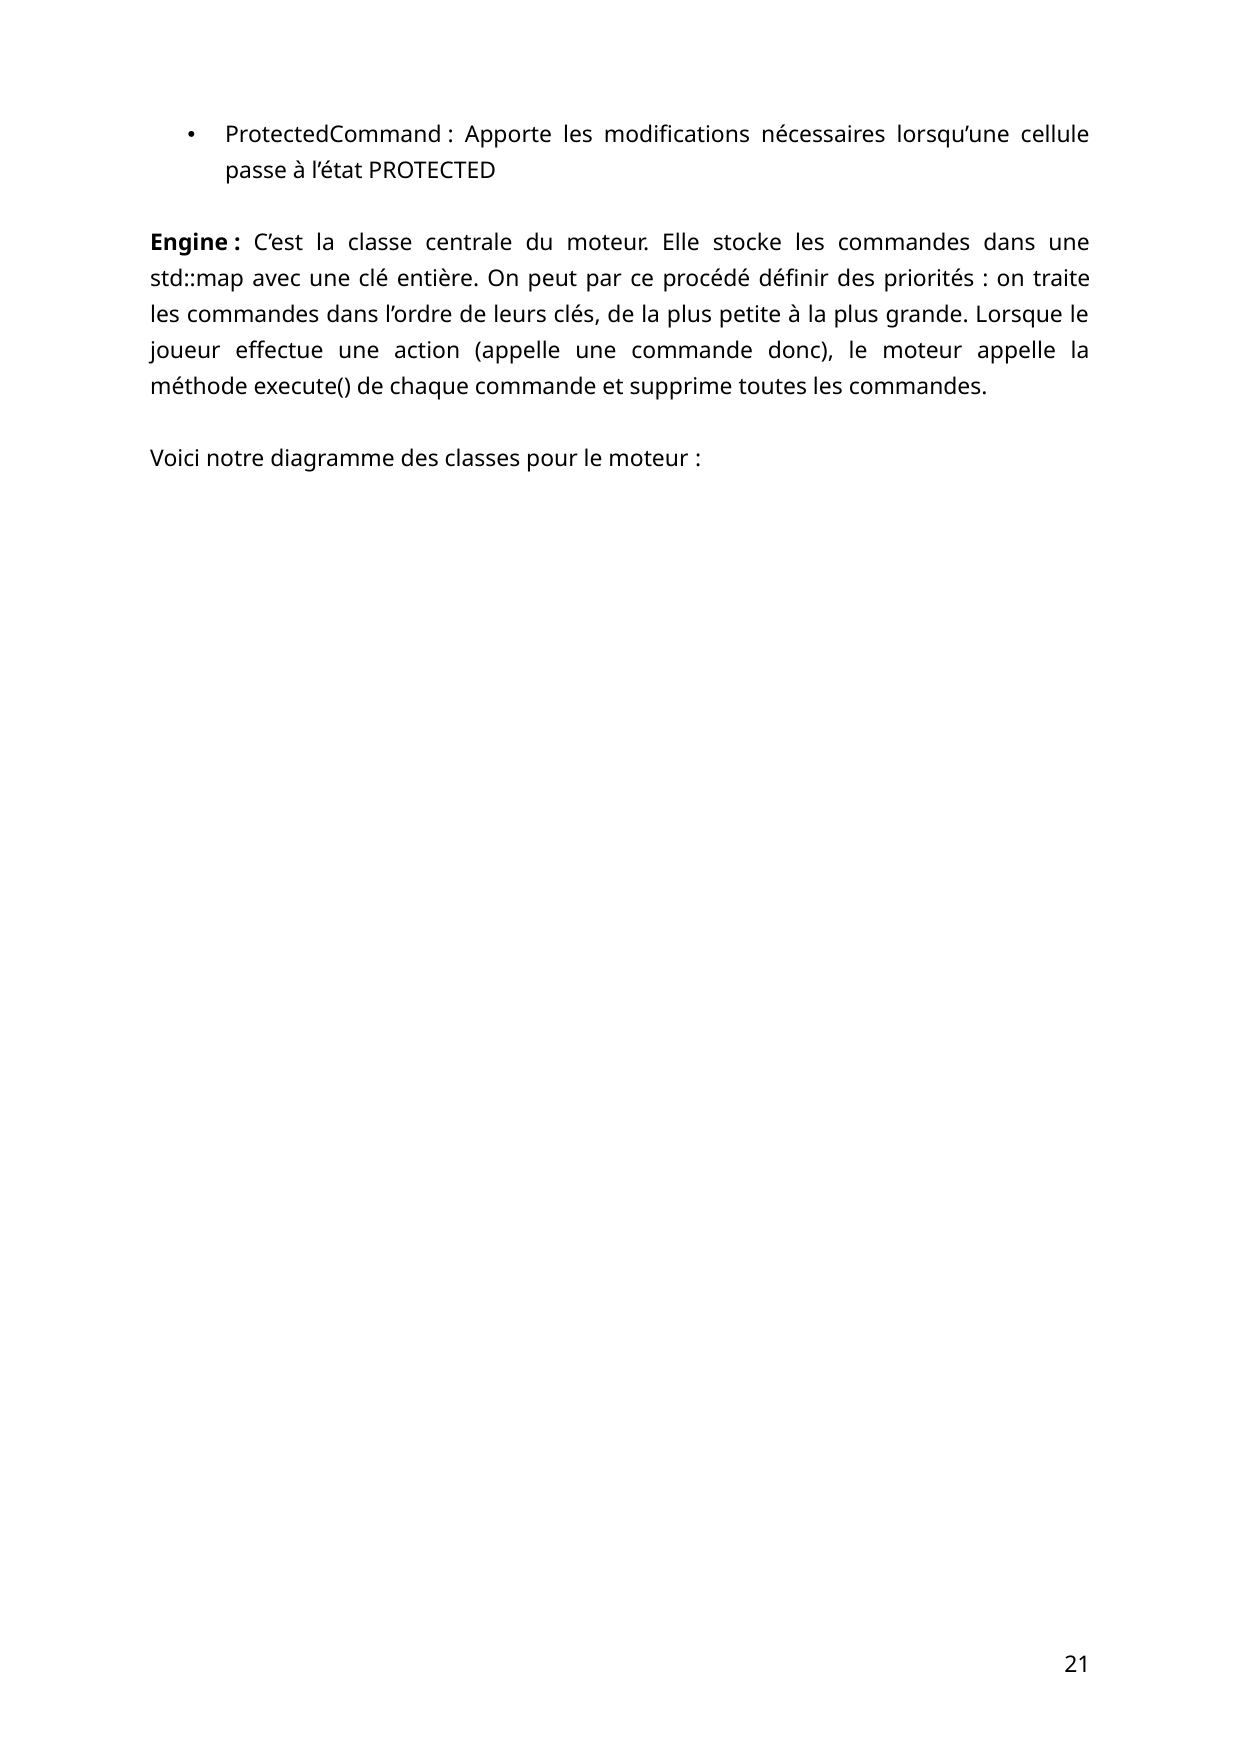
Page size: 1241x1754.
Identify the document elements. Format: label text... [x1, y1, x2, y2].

text Voici notre diagramme des classes pour le moteur : [150, 441, 1090, 473]
text Engine : C’est la classe centrale du moteur. Elle stocke les commandes dans une std::map avec une clé entière. On peut par ce procédé définir des priorités : on traite les commandes dans l’ordre de leurs clés, de la plus petite à la plus grande. Lorsque le joueur effectue une action (appelle une commande donc), le moteur appelle la méthode execute() de chaque commande et supprime toutes les commandes. [150, 226, 1090, 401]
list ProtectedCommand : Apporte les modifications nécessaires lorsqu’une cellule passe à l’état PROTECTED [187, 118, 1090, 185]
